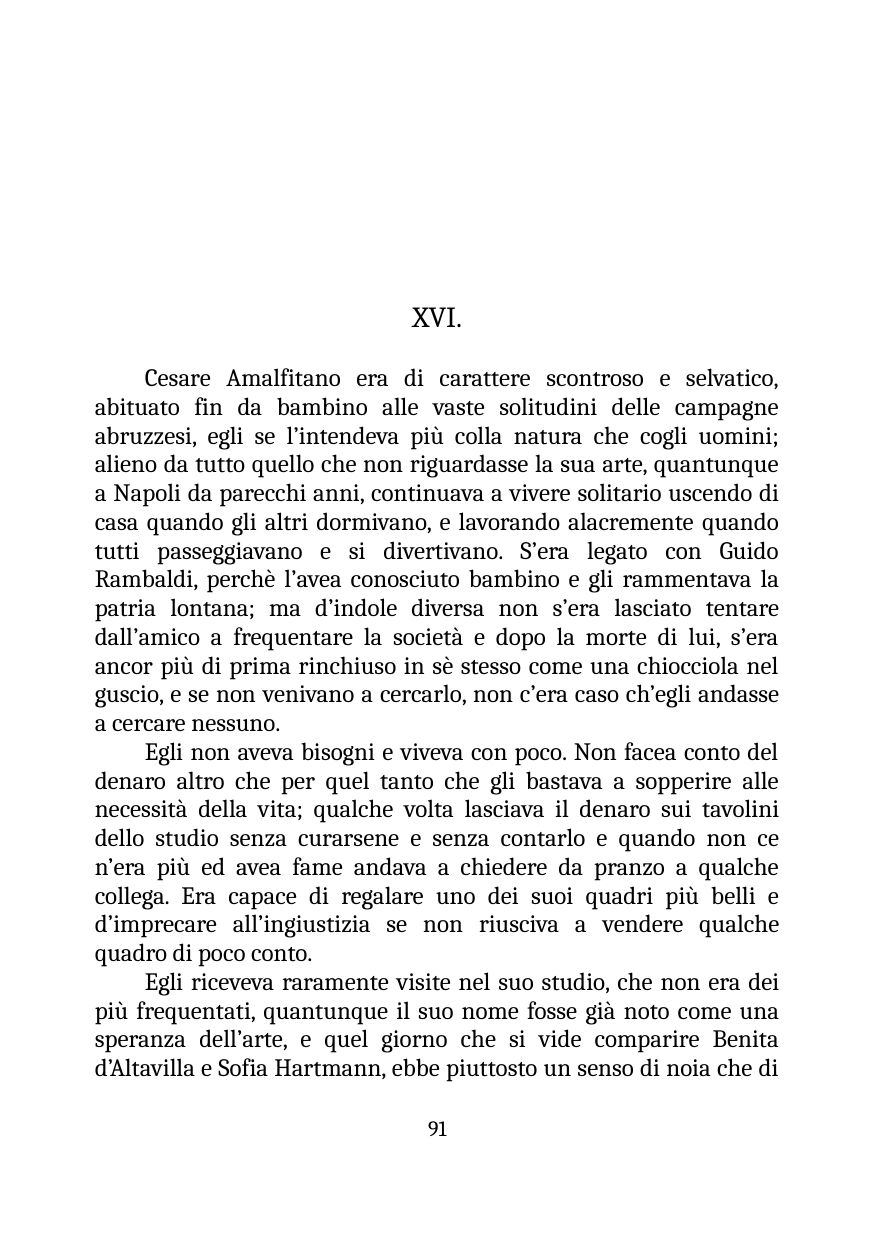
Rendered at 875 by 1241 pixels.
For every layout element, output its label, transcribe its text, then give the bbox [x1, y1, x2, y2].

text Egli riceveva raramente visite nel suo studio, che non era dei più frequentati, quantunque il suo nome fosse già noto come una speranza dell’arte, e quel giorno che si vide comparire Benita d’Altavilla e Sofia Hartmann, ebbe piuttosto un senso di noia che di [94, 968, 779, 1083]
text Cesare Amalfitano era di carattere scontroso e selvatico, abituato fin da bambino alle vaste solitudini delle campagne abruzzesi, egli se l’intendeva più colla natura che cogli uomini; alieno da tutto quello che non riguardasse la sua arte, quantunque a Napoli da parecchi anni, continuava a vivere solitario uscendo di casa quando gli altri dormivano, e lavorando alacremente quando tutti passeggiavano e si divertivano. S’era legato con Guido Rambaldi, perchè l’avea conosciuto bambino e gli rammentava la patria lontana; ma d’indole diversa non s’era lasciato tentare dall’amico a frequentare la società e dopo la morte di lui, s’era ancor più di prima rinchiuso in sè stesso come una chiocciola nel guscio, e se non venivano a cercarlo, non c’era caso ch’egli andasse a cercare nessuno. [94, 364, 779, 738]
text Egli non aveva bisogni e viveva con poco. Non facea conto del denaro altro che per quel tanto che gli bastava a sopperire alle necessità della vita; qualche volta lasciava il denaro sui tavolini dello studio senza curarsene e senza contarlo e quando non ce n’era più ed avea fame andava a chiedere da pranzo a qualche collega. Era capace di regalare uno dei suoi quadri più belli e d’imprecare all’ingiustizia se non riusciva a vendere qualche quadro di poco conto. [94, 738, 779, 968]
subtitle XVI. [94, 301, 779, 335]
